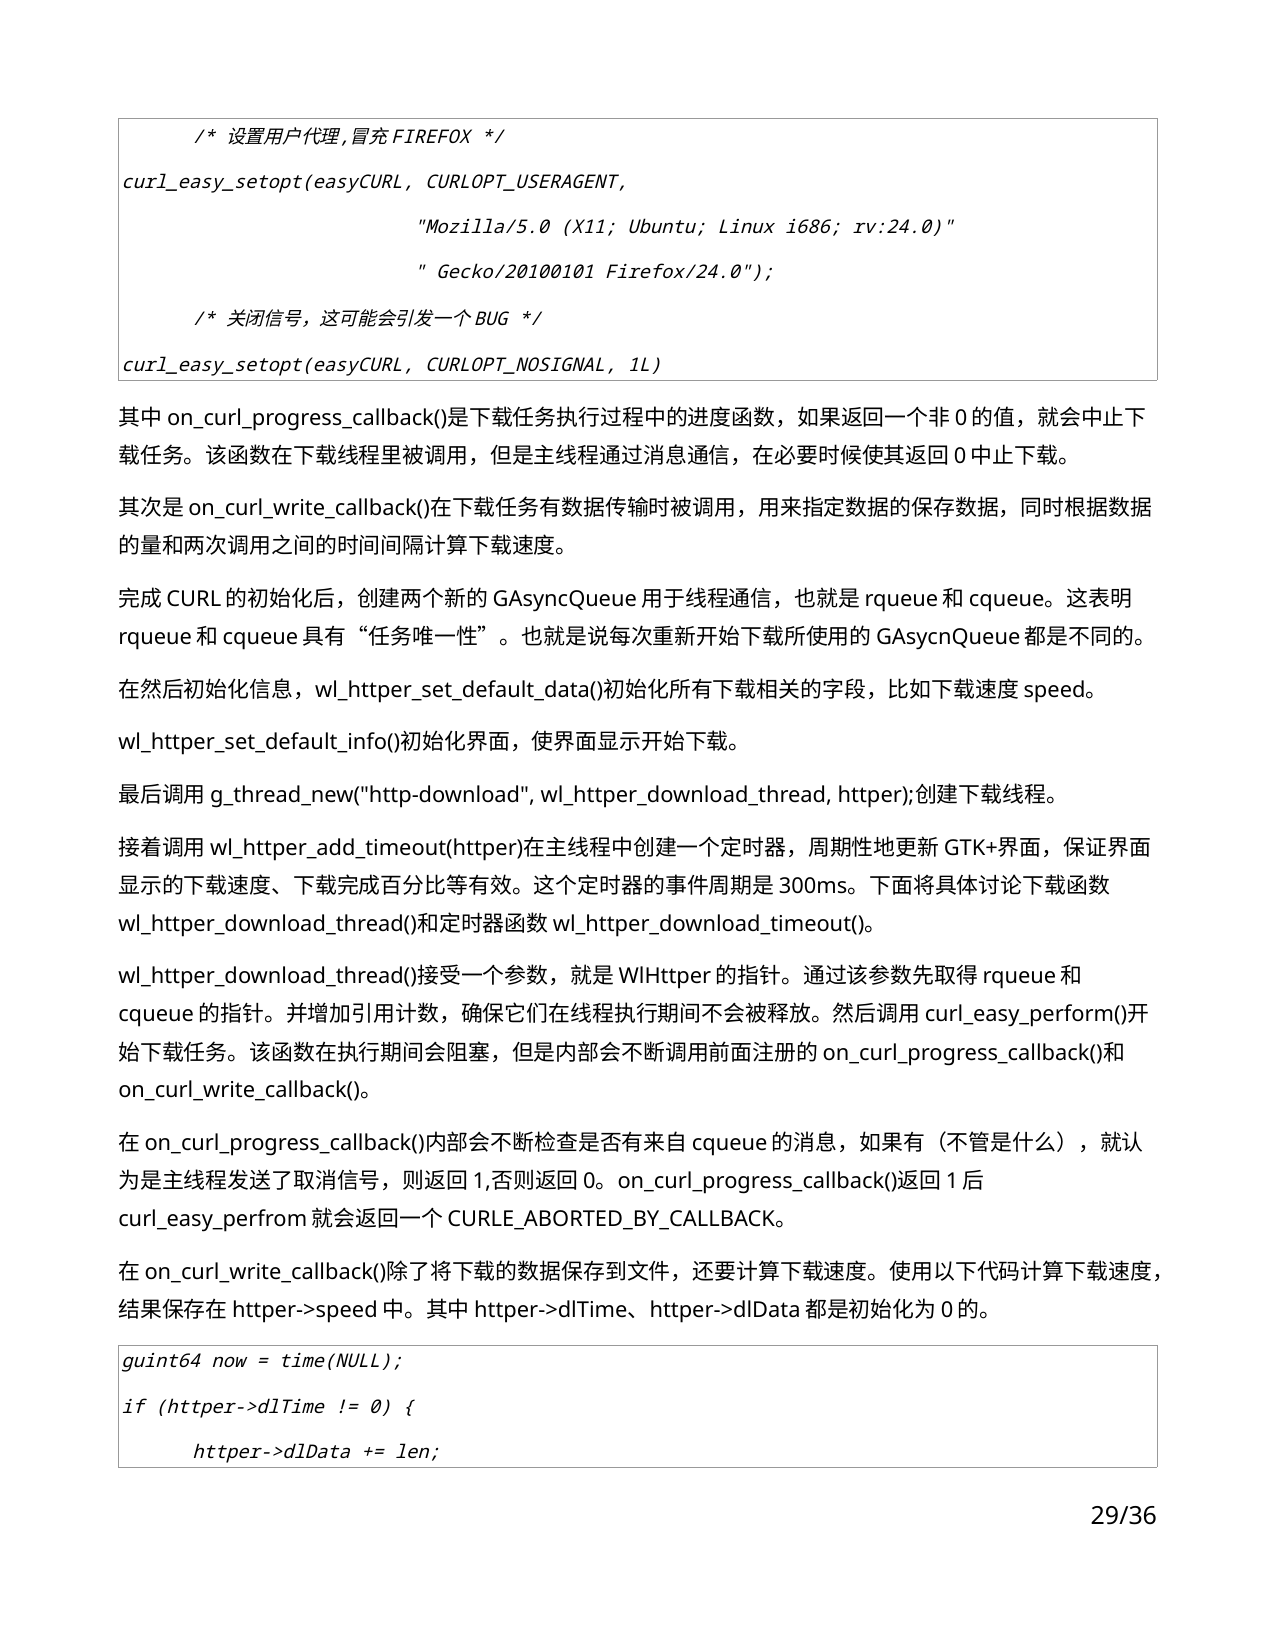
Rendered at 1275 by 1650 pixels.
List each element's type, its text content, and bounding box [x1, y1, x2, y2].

text curl_easy_setopt(easyCURL, CURLOPT_NOSIGNAL, 1L) [119, 348, 1157, 380]
text " Gecko/20100101 Firefox/24.0"); [119, 256, 1157, 284]
text /* 关闭信号，这可能会引发一个BUG */ [119, 301, 1157, 331]
text 其中 on_curl_progress_callback()是下载任务执行过程中的进度函数，如果返回一个非0的值，就会中止下载任务。该函数在下载线程里被调用，但是主线程通过消息通信，在必要时候使其返回0中止下载。 [118, 399, 1157, 469]
text 在on_curl_write_callback()除了将下载的数据保存到文件，还要计算下载速度。使用以下代码计算下载速度，结果保存在httper->speed中。其中httper->dlTime、httper->dlData都是初始化为0的。 [118, 1254, 1157, 1324]
text 接着调用wl_httper_add_timeout(httper)在主线程中创建一个定时器，周期性地更新GTK+界面，保证界面显示的下载速度、下载完成百分比等有效。这个定时器的事件周期是300ms。下面将具体讨论下载函数wl_httper_download_thread()和定时器函数wl_httper_download_timeout()。 [118, 830, 1157, 937]
text wl_httper_download_thread()接受一个参数，就是WlHttper的指针。通过该参数先取得rqueue和cqueue的指针。并增加引用计数，确保它们在线程执行期间不会被释放。然后调用curl_easy_perform()开始下载任务。该函数在执行期间会阻塞，但是内部会不断调用前面注册的on_curl_progress_callback()和on_curl_write_callback()。 [118, 958, 1157, 1104]
text curl_easy_setopt(easyCURL, CURLOPT_USERAGENT, [119, 165, 1157, 194]
text 其次是on_curl_write_callback()在下载任务有数据传输时被调用，用来指定数据的保存数据，同时根据数据的量和两次调用之间的时间间隔计算下载速度。 [118, 490, 1157, 560]
text "Mozilla/5.0 (X11; Ubuntu; Linux i686; rv:24.0)" [119, 211, 1157, 239]
text 最后调用g_thread_new("http-download", wl_httper_download_thread, httper);创建下载线程。 [118, 777, 1157, 809]
text httper->dlData += len; [119, 1435, 1157, 1467]
text /* 设置用户代理,冒充FIREFOX */ [119, 119, 1157, 148]
text 完成CURL的初始化后，创建两个新的GAsyncQueue用于线程通信，也就是rqueue和cqueue。这表明rqueue和cqueue具有“任务唯一性”。也就是说每次重新开始下载所使用的GAsycnQueue都是不同的。 [118, 581, 1157, 651]
text wl_httper_set_default_info()初始化界面，使界面显示开始下载。 [118, 724, 1157, 756]
text if (httper->dlTime != 0) { [119, 1390, 1157, 1418]
text guint64 now = time(NULL); [119, 1346, 1157, 1373]
text 在然后初始化信息，wl_httper_set_default_data()初始化所有下载相关的字段，比如下载速度speed。 [118, 672, 1157, 703]
text 在on_curl_progress_callback()内部会不断检查是否有来自cqueue的消息，如果有（不管是什么），就认为是主线程发送了取消信号，则返回1,否则返回0。on_curl_progress_callback()返回1后curl_easy_perfrom就会返回一个CURLE_ABORTED_BY_CALLBACK。 [118, 1125, 1157, 1233]
